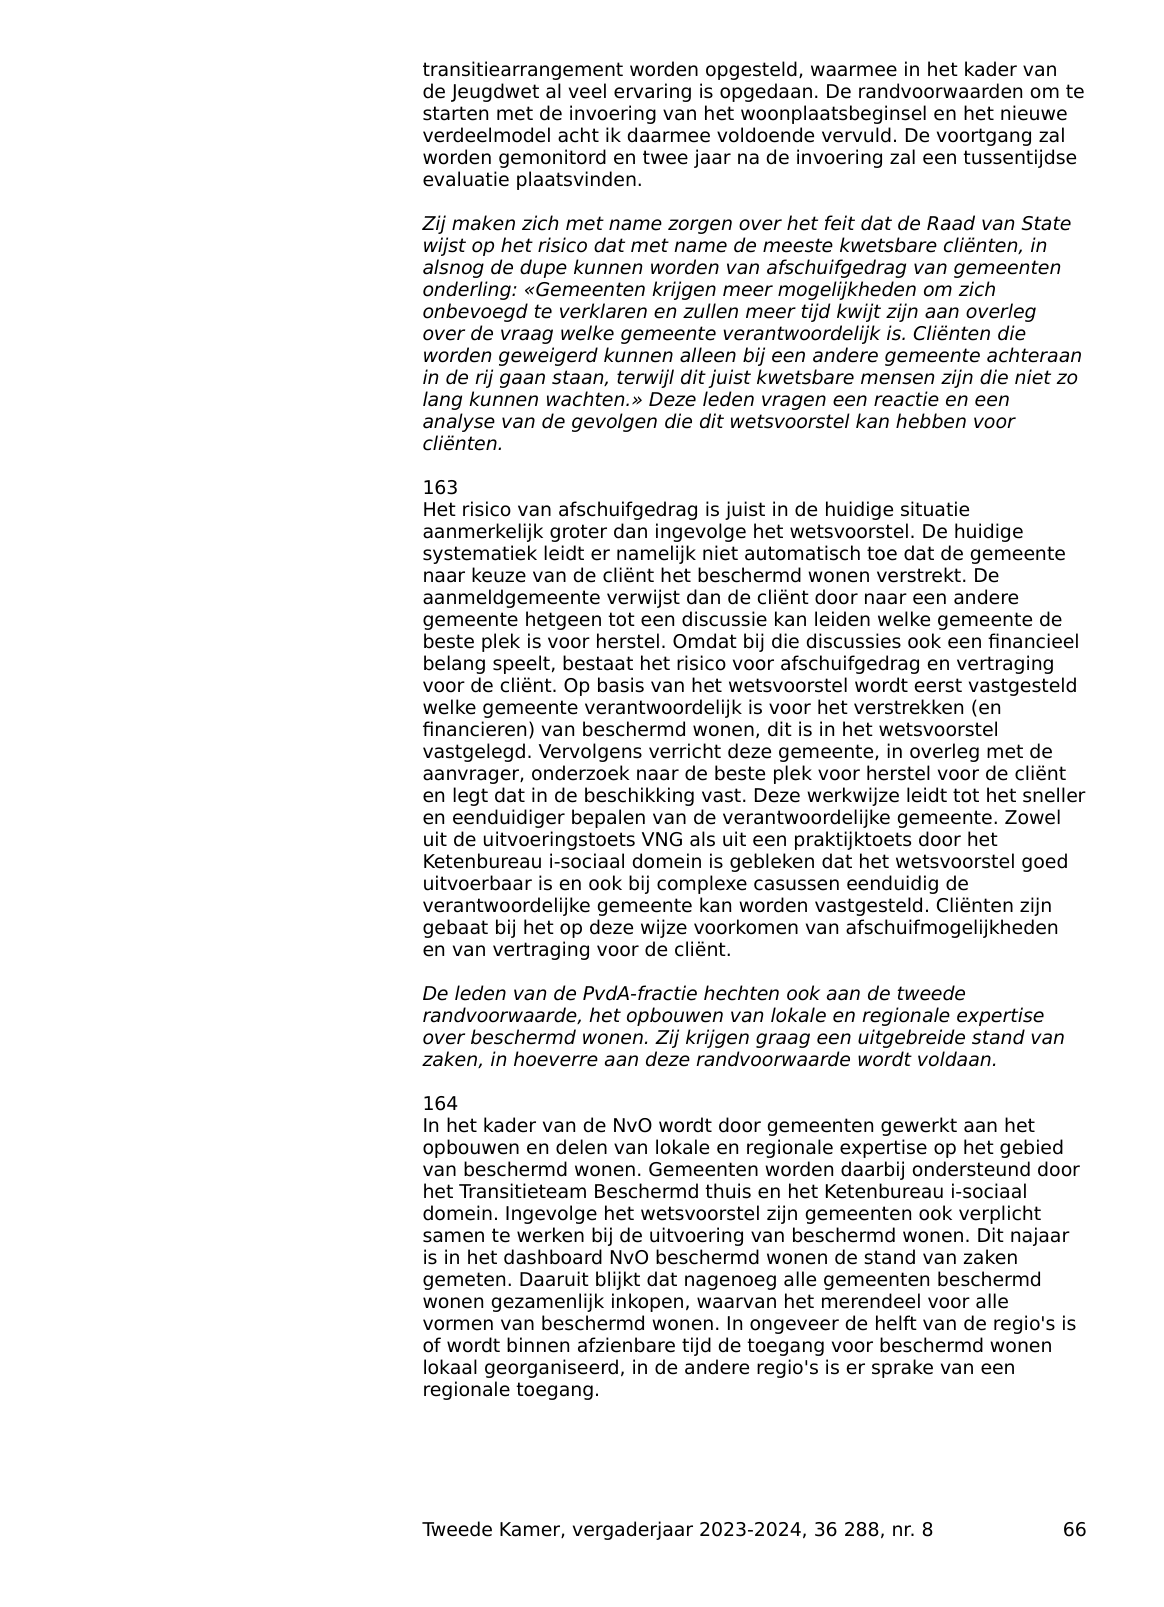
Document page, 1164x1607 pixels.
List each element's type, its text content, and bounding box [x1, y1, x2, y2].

text De leden van de PvdA-fractie hechten ook aan de tweede randvoorwaarde, het opbouwen van lokale en regionale expertise over beschermd wonen. Zij krijgen graag een uitgebreide stand van zaken, in hoeverre aan deze randvoorwaarde wordt voldaan. [422, 983, 1087, 1071]
text In het kader van de NvO wordt door gemeenten gewerkt aan het opbouwen en delen van lokale en regionale expertise op het gebied van beschermd wonen. Gemeenten worden daarbij ondersteund door het Transitieteam Beschermd thuis en het Ketenbureau i-sociaal domein. Ingevolge het wetsvoorstel zijn gemeenten ook verplicht samen te werken bij de uitvoering van beschermd wonen. Dit najaar is in het dashboard NvO beschermd wonen de stand van zaken gemeten. Daaruit blijkt dat nagenoeg alle gemeenten beschermd wonen gezamenlijk inkopen, waarvan het merendeel voor alle vormen van beschermd wonen. In ongeveer de helft van de regio's is of wordt binnen afzienbare tijd de toegang voor beschermd wonen lokaal georganiseerd, in de andere regio's is er sprake van een regionale toegang. [422, 1115, 1087, 1401]
text 164 [422, 1093, 1087, 1115]
text 163 [422, 477, 1087, 499]
text Het risico van afschuifgedrag is juist in de huidige situatie aanmerkelijk groter dan ingevolge het wetsvoorstel. De huidige systematiek leidt er namelijk niet automatisch toe dat de gemeente naar keuze van de cliënt het beschermd wonen verstrekt. De aanmeldgemeente verwijst dan de cliënt door naar een andere gemeente hetgeen tot een discussie kan leiden welke gemeente de beste plek is voor herstel. Omdat bij die discussies ook een financieel belang speelt, bestaat het risico voor afschuifgedrag en vertraging voor de cliënt. Op basis van het wetsvoorstel wordt eerst vastgesteld welke gemeente verantwoordelijk is voor het verstrekken (en financieren) van beschermd wonen, dit is in het wetsvoorstel vastgelegd. Vervolgens verricht deze gemeente, in overleg met de aanvrager, onderzoek naar de beste plek voor herstel voor de cliënt en legt dat in de beschikking vast. Deze werkwijze leidt tot het sneller en eenduidiger bepalen van de verantwoordelijke gemeente. Zowel uit de uitvoeringstoets VNG als uit een praktijktoets door het Ketenbureau i-sociaal domein is gebleken dat het wetsvoorstel goed uitvoerbaar is en ook bij complexe casussen eenduidig de verantwoordelijke gemeente kan worden vastgesteld. Cliënten zijn gebaat bij het op deze wijze voorkomen van afschuifmogelijkheden en van vertraging voor de cliënt. [422, 499, 1087, 961]
text Zij maken zich met name zorgen over het feit dat de Raad van State wijst op het risico dat met name de meeste kwetsbare cliënten, in alsnog de dupe kunnen worden van afschuifgedrag van gemeenten onderling: «Gemeenten krijgen meer mogelijkheden om zich onbevoegd te verklaren en zullen meer tijd kwijt zijn aan overleg over de vraag welke gemeente verantwoordelijk is. Cliënten die worden geweigerd kunnen alleen bij een andere gemeente achteraan in de rij gaan staan, terwijl dit juist kwetsbare mensen zijn die niet zo lang kunnen wachten.» Deze leden vragen een reactie en een analyse van de gevolgen die dit wetsvoorstel kan hebben voor cliënten. [422, 213, 1087, 455]
text transitiearrangement worden opgesteld, waarmee in het kader van de Jeugdwet al veel ervaring is opgedaan. De randvoorwaarden om te starten met de invoering van het woonplaatsbeginsel en het nieuwe verdeelmodel acht ik daarmee voldoende vervuld. De voortgang zal worden gemonitord en twee jaar na de invoering zal een tussentijdse evaluatie plaatsvinden. [422, 59, 1087, 191]
